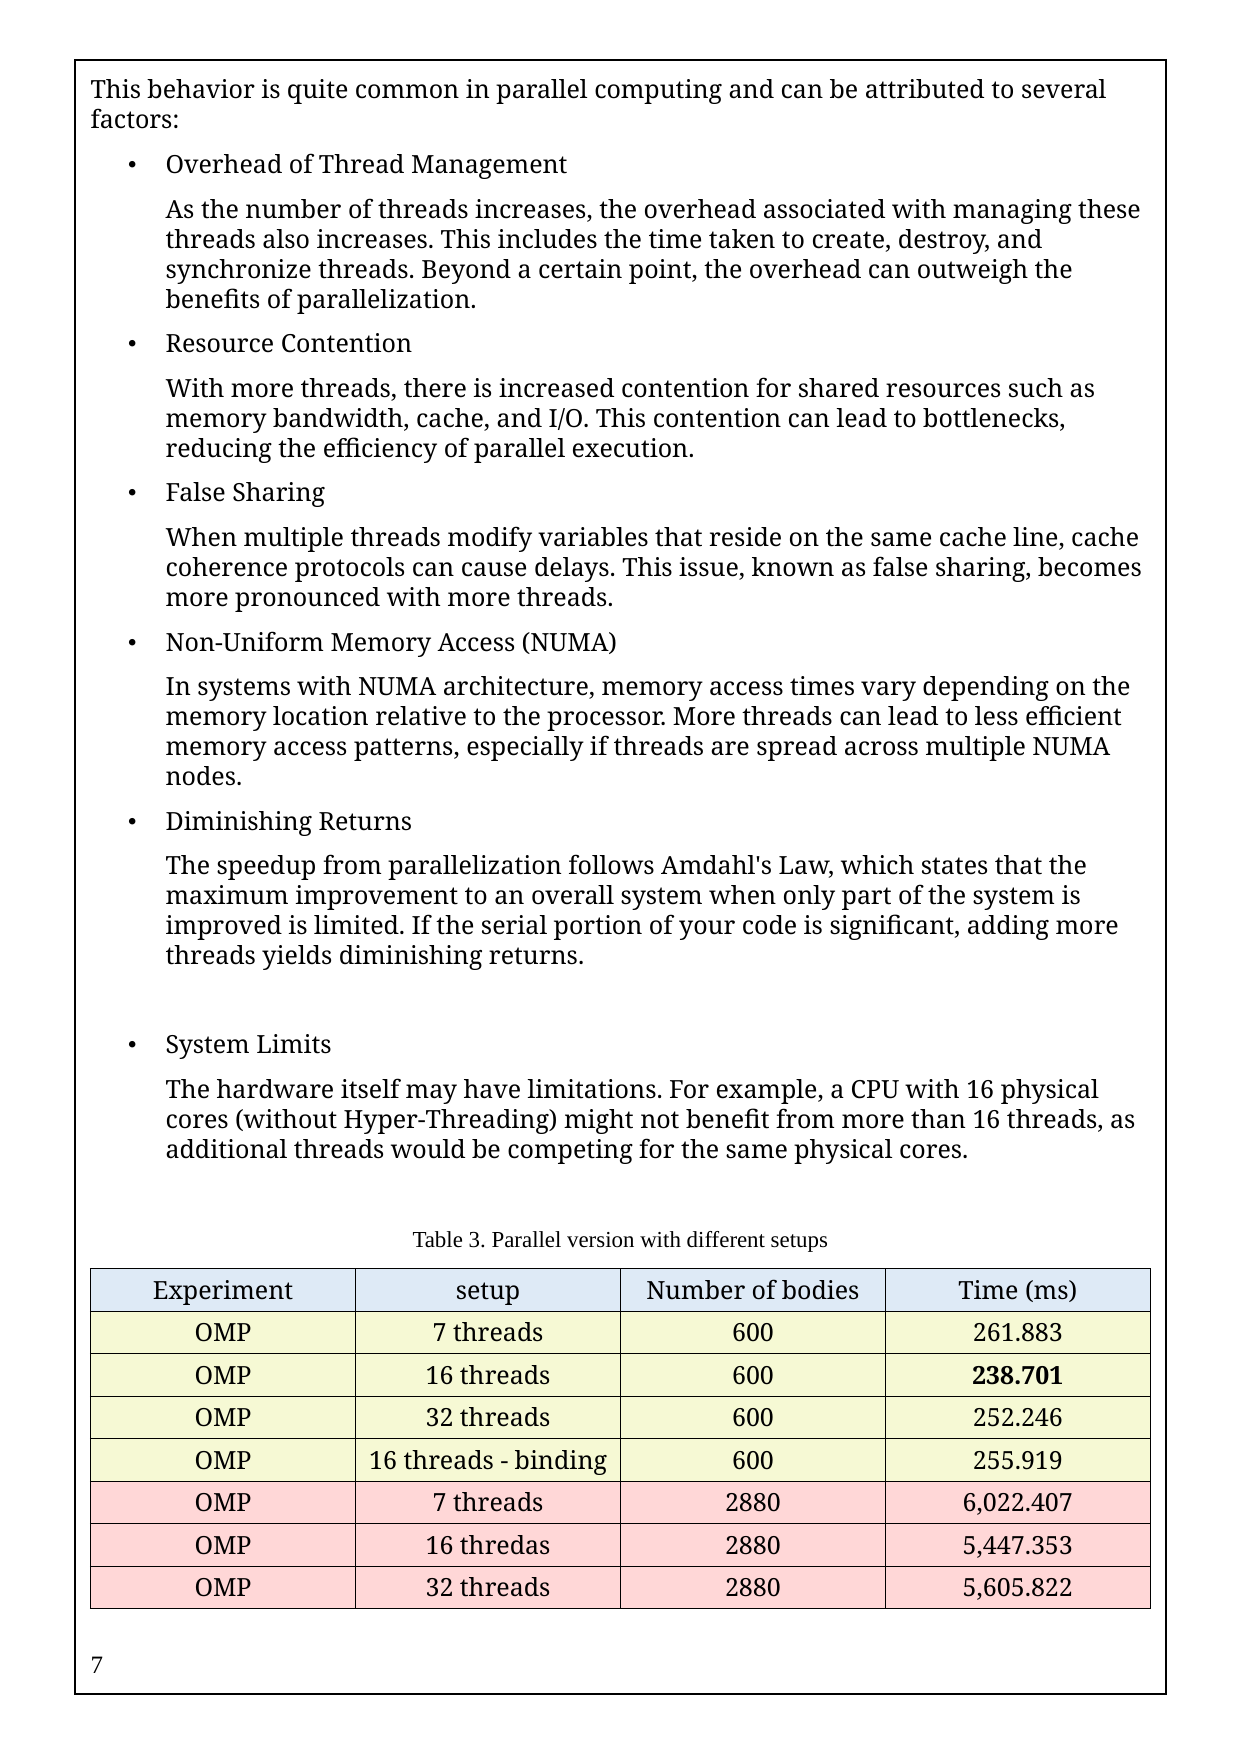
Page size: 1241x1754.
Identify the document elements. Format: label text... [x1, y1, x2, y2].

list Diminishing Returns [128, 806, 1150, 836]
list Non-Uniform Memory Access (NUMA) [128, 627, 1150, 657]
list Resource Contention [128, 329, 1150, 359]
table_cell 5,447.353 [886, 1524, 1150, 1566]
list In systems with NUMA architecture, memory access times vary depending on the memory location relative to the processor. More threads can lead to less efficient memory access patterns, especially if threads are spread across multiple NUMA nodes. [128, 672, 1150, 792]
table_cell 255.919 [886, 1439, 1150, 1481]
table_cell 2880 [621, 1482, 885, 1523]
table_cell 16 thredas [356, 1524, 620, 1566]
table_cell 600 [621, 1439, 885, 1481]
table_cell 252.246 [886, 1397, 1150, 1438]
table_cell 7 threads [356, 1312, 620, 1353]
table_cell OMP [91, 1354, 355, 1396]
table_cell OMP [91, 1524, 355, 1566]
table_cell 7 threads [356, 1482, 620, 1523]
list System Limits [128, 1030, 1150, 1060]
table_cell 5,605.822 [886, 1567, 1150, 1608]
table_cell 600 [621, 1397, 885, 1438]
list When multiple threads modify variables that reside on the same cache line, cache coherence protocols can cause delays. This issue, known as false sharing, becomes more pronounced with more threads. [128, 522, 1150, 612]
list False Sharing [128, 478, 1150, 508]
table_cell 16 threads [356, 1354, 620, 1396]
list The speedup from parallelization follows Amdahl's Law, which states that the maximum improvement to an overall system when only part of the system is improved is limited. If the serial portion of your code is significant, adding more threads yields diminishing returns. [128, 851, 1150, 971]
table_cell 2880 [621, 1567, 885, 1608]
table_cell 16 threads - binding [356, 1439, 620, 1481]
table_header Number of bodies [621, 1269, 885, 1311]
table_cell 261.883 [886, 1312, 1150, 1353]
table_cell 6,022.407 [886, 1482, 1150, 1523]
table_cell 600 [621, 1312, 885, 1353]
table_header Time (ms) [886, 1269, 1150, 1311]
table_cell 2880 [621, 1524, 885, 1566]
list As the number of threads increases, the overhead associated with managing these threads also increases. This includes the time taken to create, destroy, and synchronize threads. Beyond a certain point, the overhead can outweigh the benefits of parallelization. [128, 194, 1150, 314]
list With more threads, there is increased contention for shared resources such as memory bandwidth, cache, and I/O. This contention can lead to bottlenecks, reducing the efficiency of parallel execution. [128, 373, 1150, 463]
text This behavior is quite common in parallel computing and can be attributed to several factors: [90, 75, 1150, 135]
list Overhead of Thread Management [128, 149, 1150, 179]
table_cell OMP [91, 1397, 355, 1438]
table_header Experiment [91, 1269, 355, 1311]
list The hardware itself may have limitations. For example, a CPU with 16 physical cores (without Hyper-Threading) might not benefit from more than 16 threads, as additional threads would be competing for the same physical cores. [128, 1074, 1150, 1164]
table_cell OMP [91, 1439, 355, 1481]
table_cell 238.701 [886, 1354, 1150, 1396]
table_cell OMP [91, 1567, 355, 1608]
table_cell OMP [91, 1312, 355, 1353]
table_cell 600 [621, 1354, 885, 1396]
text Table 3. Parallel version with different setups [90, 1224, 1150, 1254]
table_cell OMP [91, 1482, 355, 1523]
table_cell 32 threads [356, 1567, 620, 1608]
table_cell 32 threads [356, 1397, 620, 1438]
table_header setup [356, 1269, 620, 1311]
